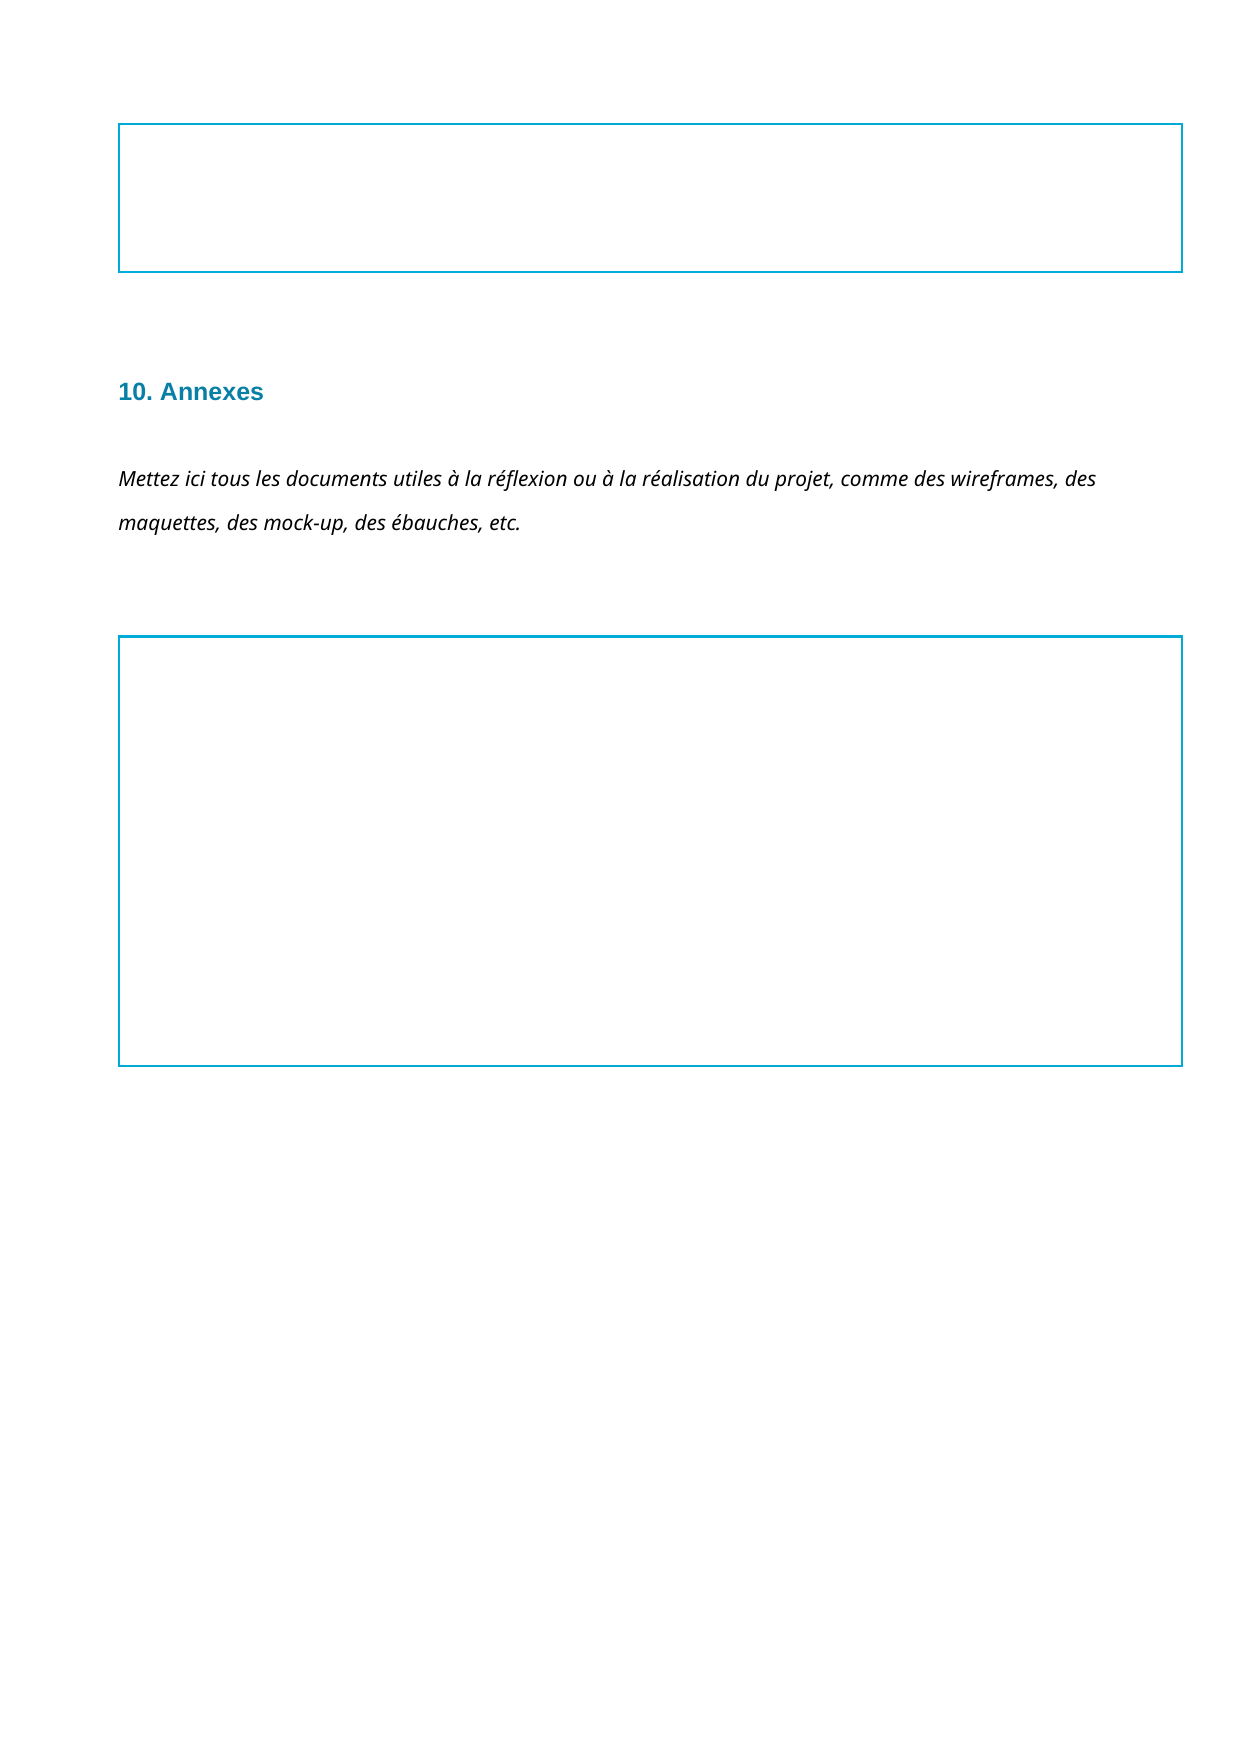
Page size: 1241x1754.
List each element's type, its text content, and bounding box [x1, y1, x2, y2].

subtitle 10. Annexes [118, 376, 1181, 405]
text Mettez ici tous les documents utiles à la réflexion ou à la réalisation du projet, comme des wireframes, des maquettes, des mock-up, des ébauches, etc. [118, 464, 1181, 537]
table_header [120, 125, 1181, 271]
table_header [120, 638, 1181, 1065]
